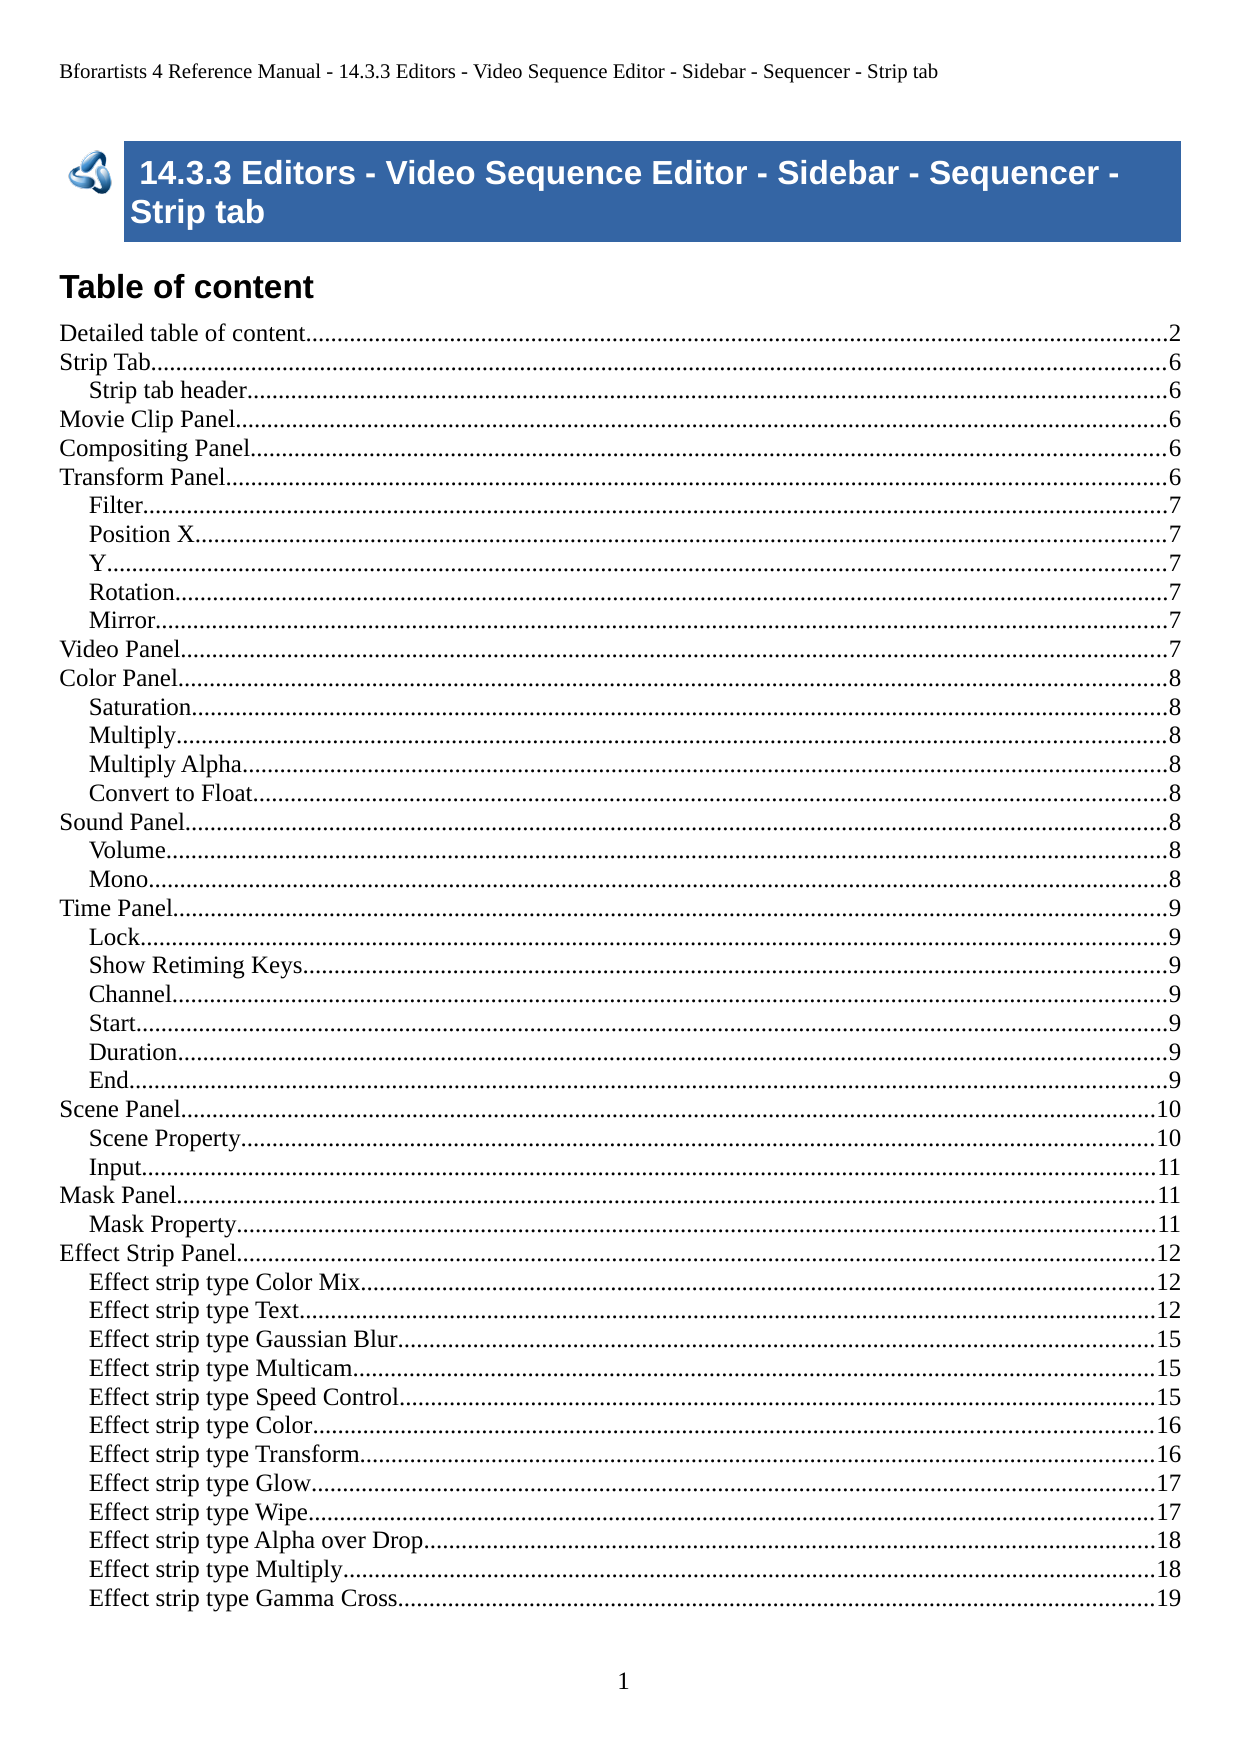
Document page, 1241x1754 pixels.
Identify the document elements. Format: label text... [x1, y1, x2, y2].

text Scene Panel 10 [59, 1094, 1181, 1123]
text Volume 8 [88, 835, 1181, 864]
text Color Panel 8 [59, 663, 1181, 692]
text Effect strip type Gamma Cross 19 [88, 1583, 1181, 1612]
text Effect strip type Glow 17 [88, 1468, 1181, 1497]
text Convert to Float 8 [88, 778, 1181, 807]
text Mirror 7 [88, 605, 1181, 634]
text Effect strip type Speed Control 15 [88, 1382, 1181, 1410]
text Scene Property 10 [88, 1123, 1181, 1152]
text Mono 8 [88, 864, 1181, 893]
text Multiply Alpha 8 [88, 749, 1181, 778]
picture [65, 147, 114, 197]
table_header [59, 141, 124, 242]
subtitle Table of content [59, 267, 1181, 305]
text Effect strip type Text 12 [88, 1295, 1181, 1324]
text Effect strip type Color Mix 12 [88, 1267, 1181, 1295]
text Effect strip type Alpha over Drop 18 [88, 1525, 1181, 1554]
table_header 14.3.3 Editors - Video Sequence Editor - Sidebar - Sequencer - Strip tab [124, 141, 1181, 242]
text Mask Panel 11 [59, 1180, 1181, 1209]
text Effect strip type Transform 16 [88, 1439, 1181, 1468]
text Effect Strip Panel 12 [59, 1238, 1181, 1267]
text Detailed table of content 2 [59, 318, 1181, 347]
text Strip tab header 6 [88, 375, 1181, 404]
text Input 11 [88, 1152, 1181, 1180]
text Effect strip type Multicam 15 [88, 1353, 1181, 1382]
text Mask Property 11 [88, 1209, 1181, 1238]
text Time Panel 9 [59, 893, 1181, 922]
text Sound Panel 8 [59, 807, 1181, 835]
text Effect strip type Color 16 [88, 1410, 1181, 1439]
text Movie Clip Panel 6 [59, 404, 1181, 433]
text Effect strip type Gaussian Blur 15 [88, 1324, 1181, 1353]
text Filter 7 [88, 490, 1181, 519]
text Compositing Panel 6 [59, 433, 1181, 462]
text End 9 [88, 1065, 1181, 1094]
text Effect strip type Multiply 18 [88, 1554, 1181, 1583]
text Strip Tab 6 [59, 347, 1181, 375]
text Lock 9 [88, 922, 1181, 950]
text Transform Panel 6 [59, 462, 1181, 490]
text Show Retiming Keys 9 [88, 950, 1181, 979]
text Start 9 [88, 1008, 1181, 1037]
text Video Panel 7 [59, 634, 1181, 663]
text Multiply 8 [88, 720, 1181, 749]
text Effect strip type Wipe 17 [88, 1497, 1181, 1525]
text Y 7 [88, 548, 1181, 577]
text Rotation 7 [88, 577, 1181, 605]
text Channel 9 [88, 979, 1181, 1008]
text Position X 7 [88, 519, 1181, 548]
text Duration 9 [88, 1037, 1181, 1065]
text Saturation 8 [88, 692, 1181, 720]
